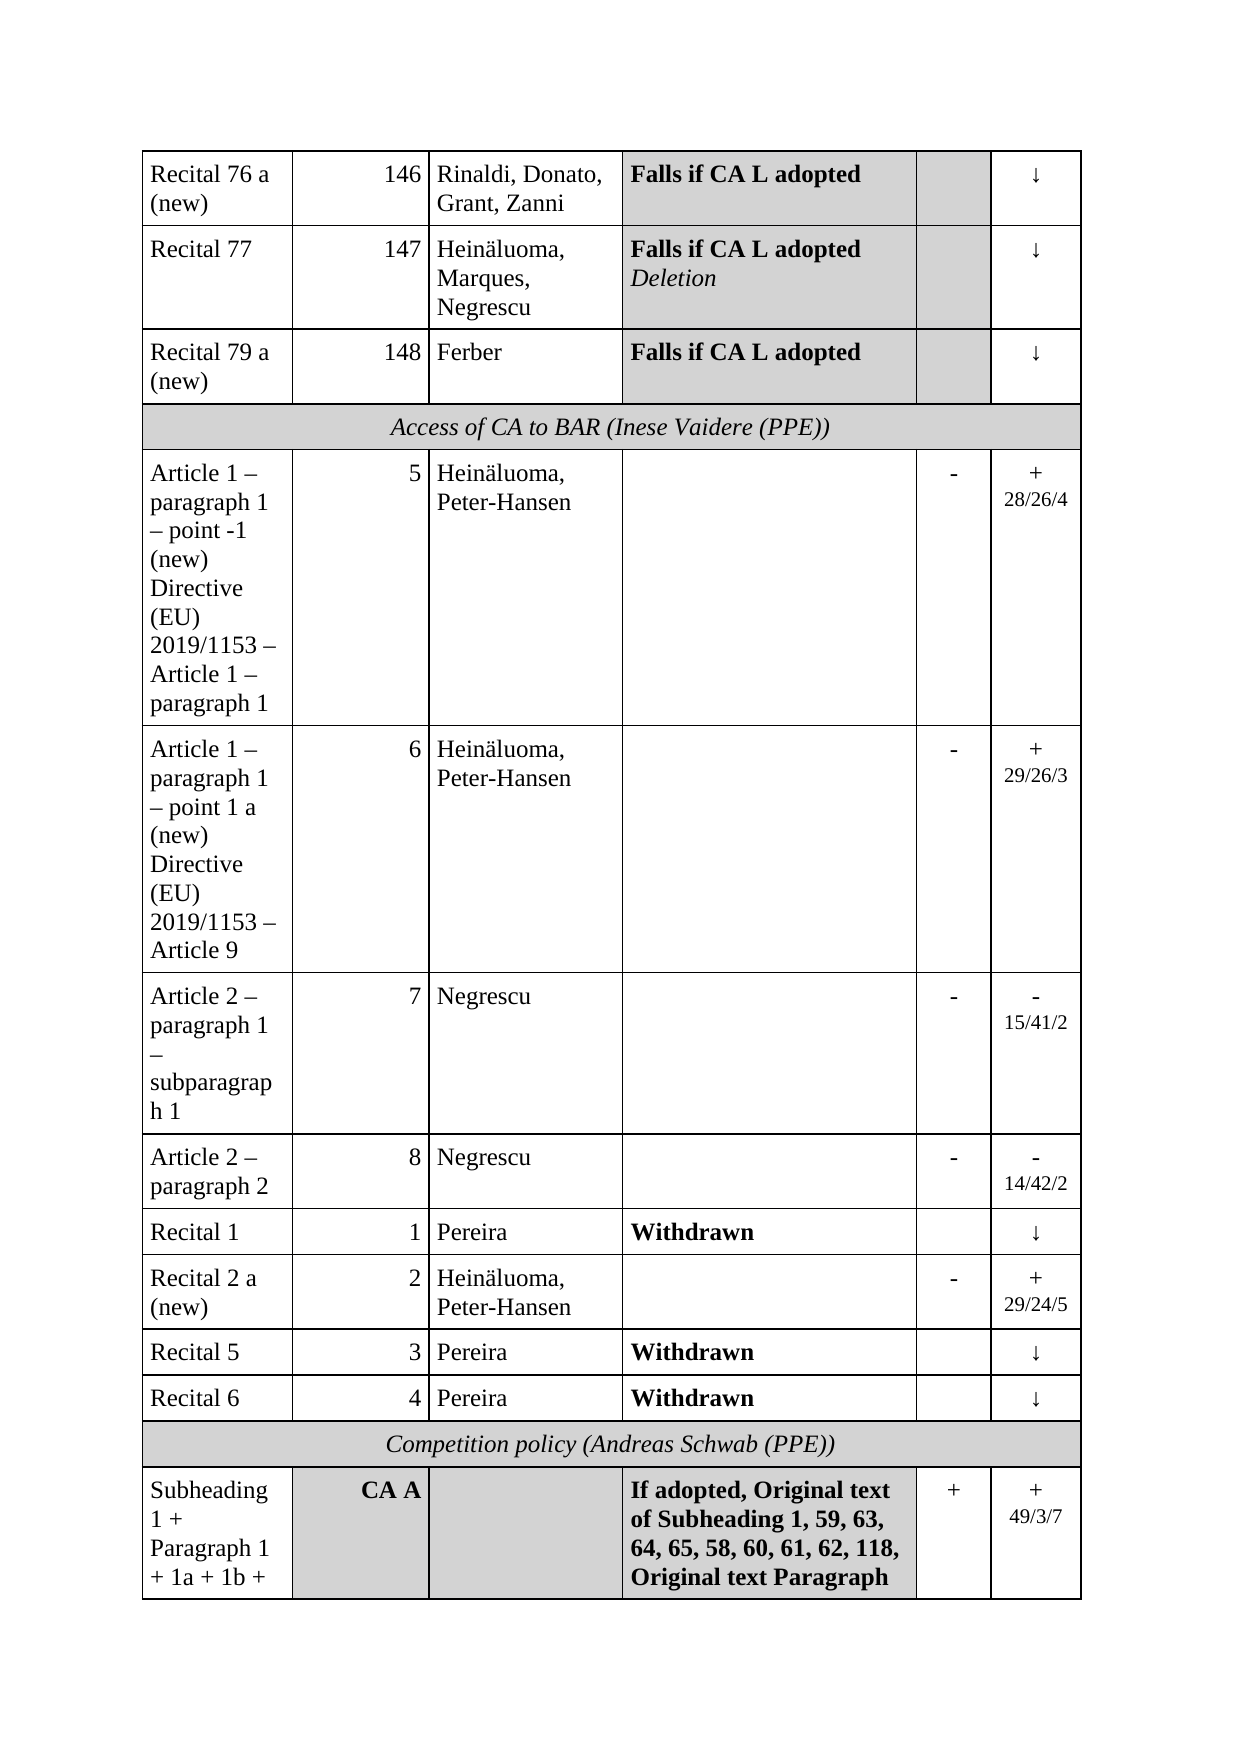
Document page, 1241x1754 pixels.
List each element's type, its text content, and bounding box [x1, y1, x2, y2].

table_cell ↓ [992, 226, 1080, 328]
table_cell Ferber [430, 330, 622, 403]
table_cell ↓ [992, 330, 1080, 403]
table_cell Article 2 – paragraph 2 [143, 1135, 292, 1207]
table_cell Falls if CA L adopted [623, 152, 916, 225]
table_cell 148 [293, 330, 428, 403]
table_cell [623, 973, 916, 1133]
table_cell Pereira [430, 1209, 622, 1253]
table_cell ↓ [992, 1209, 1080, 1253]
table_cell Rinaldi, Donato, Grant, Zanni [430, 152, 622, 225]
table_cell Heinäluoma, Peter-Hansen [430, 1255, 622, 1328]
table_cell Competition policy (Andreas Schwab (PPE)) [143, 1422, 1080, 1466]
table_cell - [917, 973, 990, 1133]
table_cell Pereira [430, 1376, 622, 1420]
table_cell Withdrawn [623, 1330, 916, 1374]
table_cell Heinäluoma, Peter-Hansen [430, 450, 622, 725]
table_cell [917, 226, 990, 328]
table_cell Recital 76 a (new) [143, 152, 292, 225]
table_cell 1 [293, 1209, 428, 1253]
table_cell - [917, 1135, 990, 1207]
table_cell [623, 1255, 916, 1328]
table_cell - 15/41/2 [992, 973, 1080, 1133]
table_cell ↓ [992, 152, 1080, 225]
table_cell 147 [293, 226, 428, 328]
table_cell If adopted, Original text of Subheading 1, 59, 63, 64, 65, 58, 60, 61, 62, 118, Original text Paragraph [623, 1468, 916, 1598]
table_cell Pereira [430, 1330, 622, 1374]
table_cell + 29/26/3 [992, 726, 1080, 972]
table_cell 6 [293, 726, 428, 972]
table_cell Falls if CA L adopted Deletion [623, 226, 916, 328]
table_cell - [917, 450, 990, 725]
table_cell [623, 450, 916, 725]
table_cell 8 [293, 1135, 428, 1207]
table_cell Falls if CA L adopted [623, 330, 916, 403]
table_cell Heinäluoma, Marques, Negrescu [430, 226, 622, 328]
table_cell [917, 330, 990, 403]
table_cell [623, 726, 916, 972]
table_cell Negrescu [430, 973, 622, 1133]
table_cell + 49/3/7 [992, 1468, 1080, 1598]
table_cell [917, 1376, 990, 1420]
table_cell - 14/42/2 [992, 1135, 1080, 1207]
table_cell + 28/26/4 [992, 450, 1080, 725]
table_cell Negrescu [430, 1135, 622, 1207]
table_cell [917, 152, 990, 225]
table_cell Recital 2 a (new) [143, 1255, 292, 1328]
table_cell Article 1 – paragraph 1 – point -1 (new) Directive (EU) 2019/1153 – Article 1 – paragraph 1 [143, 450, 292, 725]
table_cell 7 [293, 973, 428, 1133]
table_cell 4 [293, 1376, 428, 1420]
table_cell 5 [293, 450, 428, 725]
table_cell - [917, 1255, 990, 1328]
table_cell Article 1 – paragraph 1 – point 1 a (new) Directive (EU) 2019/1153 – Article 9 [143, 726, 292, 972]
table_cell [623, 1135, 916, 1207]
table_cell 2 [293, 1255, 428, 1328]
table_cell Withdrawn [623, 1209, 916, 1253]
table_cell + [917, 1468, 990, 1598]
table_cell + 29/24/5 [992, 1255, 1080, 1328]
table_cell 3 [293, 1330, 428, 1374]
table_cell ↓ [992, 1330, 1080, 1374]
table_cell Article 2 – paragraph 1 – subparagraph 1 [143, 973, 292, 1133]
table_cell Heinäluoma, Peter-Hansen [430, 726, 622, 972]
table_cell ↓ [992, 1376, 1080, 1420]
table_cell Recital 77 [143, 226, 292, 328]
table_cell Access of CA to BAR (Inese Vaidere (PPE)) [143, 405, 1080, 449]
table_cell Recital 6 [143, 1376, 292, 1420]
table_cell [917, 1330, 990, 1374]
table_cell - [917, 726, 990, 972]
table_cell 146 [293, 152, 428, 225]
table_cell [917, 1209, 990, 1253]
table_cell Withdrawn [623, 1376, 916, 1420]
table_cell Recital 5 [143, 1330, 292, 1374]
table_cell Recital 79 a (new) [143, 330, 292, 403]
table_cell [430, 1468, 622, 1598]
table_cell Subheading 1 + Paragraph 1 + 1a + 1b + [143, 1468, 292, 1598]
table_cell CA A [293, 1468, 428, 1598]
table_cell Recital 1 [143, 1209, 292, 1253]
